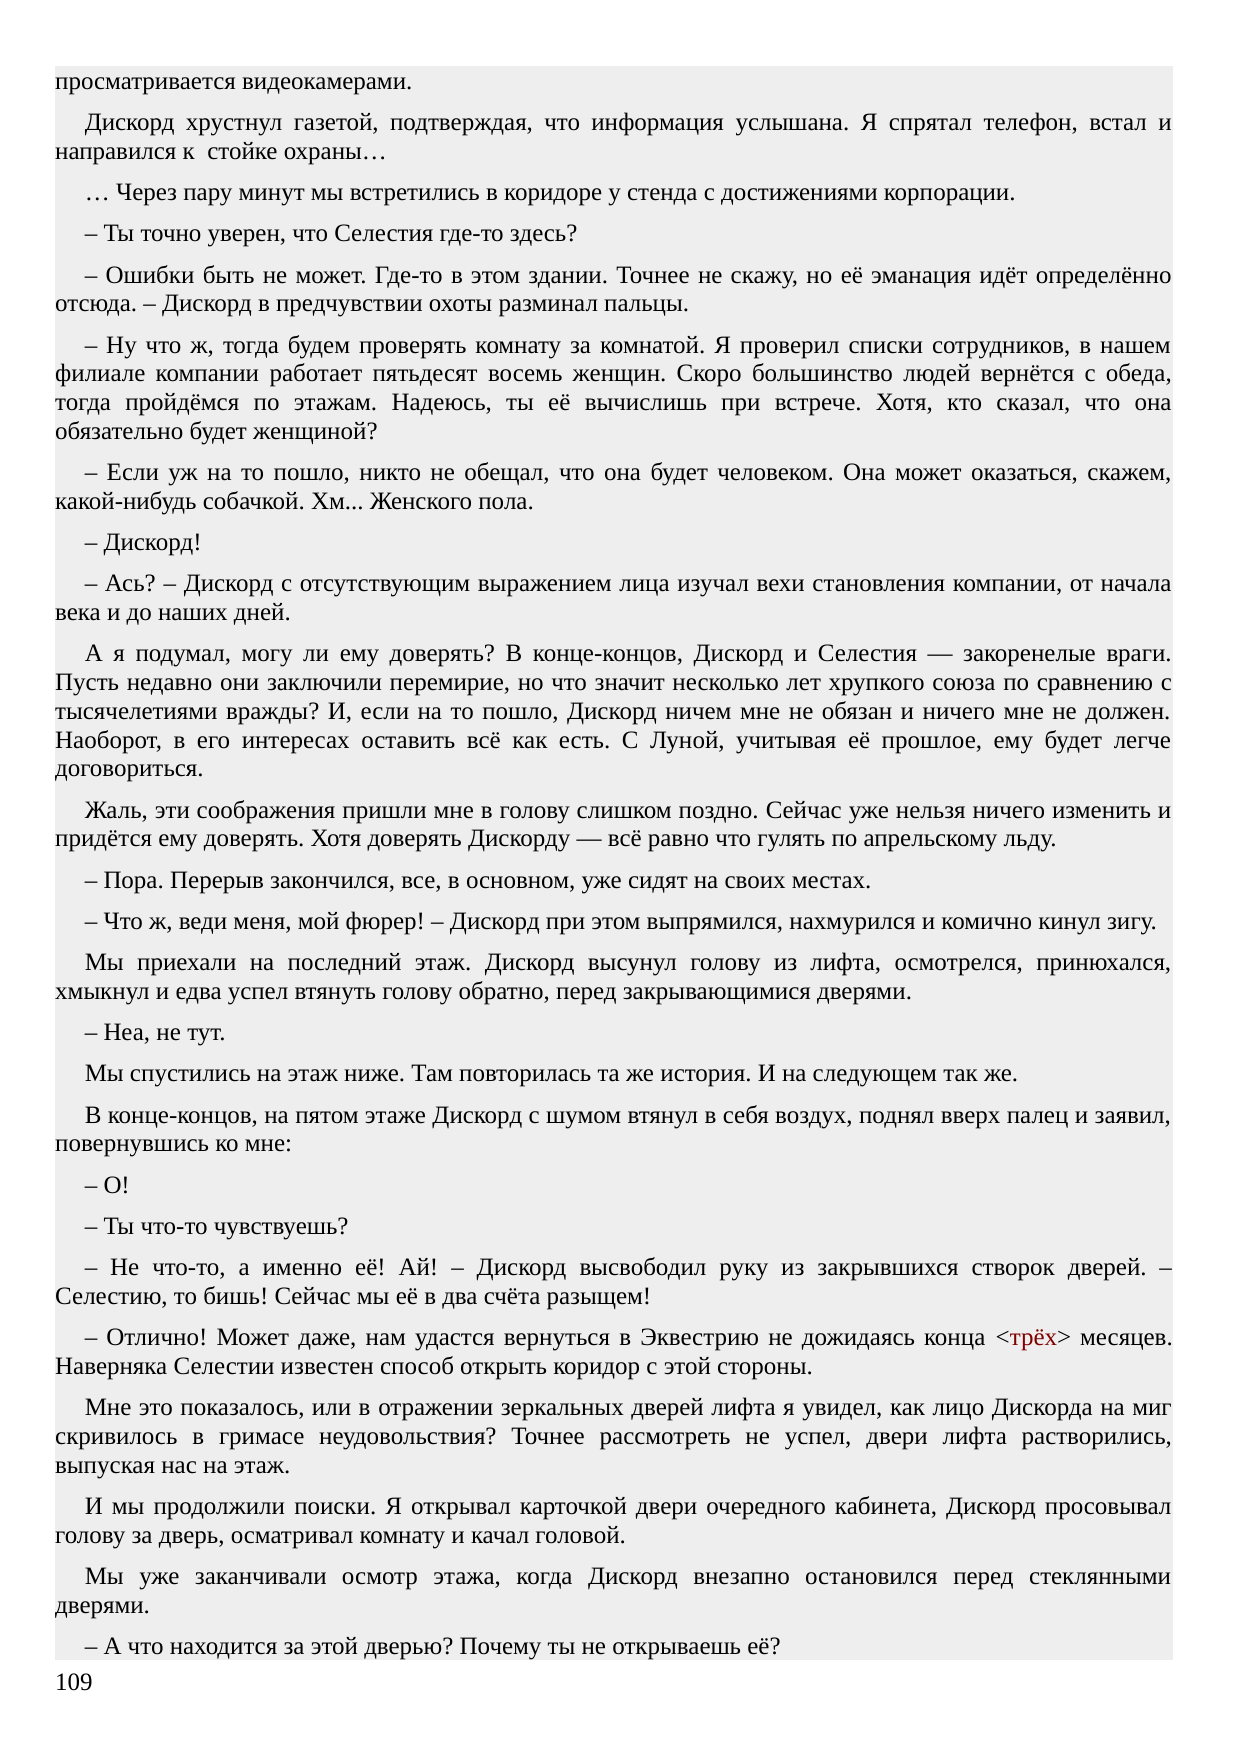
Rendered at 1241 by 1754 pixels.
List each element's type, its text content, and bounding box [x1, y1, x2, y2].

text Дискорд хрустнул газетой, подтверждая, что информация услышана. Я спрятал телефон, встал и направился к стойке охраны… [55, 107, 1173, 165]
text … Через пару минут мы встретились в коридоре у стенда с достижениями корпорации. [55, 177, 1173, 206]
text – Ась? – Дискорд с отсутствующим выражением лица изучал вехи становления компании, от начала века и до наших дней. [55, 568, 1173, 626]
text Жаль, эти соображения пришли мне в голову слишком поздно. Сейчас уже нельзя ничего изменить и придётся ему доверять. Хотя доверять Дискорду — всё равно что гулять по апрельскому льду. [55, 795, 1173, 852]
text – Дискорд! [55, 527, 1173, 556]
text Мне это показалось, или в отражении зеркальных дверей лифта я увидел, как лицо Дискорда на миг скривилось в гримасе неудовольствия? Точнее рассмотреть не успел, двери лифта растворились, выпуская нас на этаж. [55, 1392, 1173, 1478]
text – А что находится за этой дверью? Почему ты не открываешь её? [55, 1631, 1173, 1660]
text Мы спустились на этаж ниже. Там повторилась та же история. И на следующем так же. [55, 1058, 1173, 1087]
text – Ты что-то чувствуешь? [55, 1211, 1173, 1240]
text – Не что-то, а именно её! Ай! – Дискорд высвободил руку из закрывшихся створок дверей. – Селестию, то бишь! Сейчас мы её в два счёта разыщем! [55, 1252, 1173, 1310]
text Мы уже заканчивали осмотр этажа, когда Дискорд внезапно остановился перед стеклянными дверями. [55, 1561, 1173, 1618]
text – Ошибки быть не может. Где-то в этом здании. Точнее не скажу, но её эманация идёт определённо отсюда. – Дискорд в предчувствии охоты разминал пальцы. [55, 260, 1173, 317]
text – Ты точно уверен, что Селестия где-то здесь? [55, 218, 1173, 247]
text В конце-концов, на пятом этаже Дискорд с шумом втянул в себя воздух, поднял вверх палец и заявил, повернувшись ко мне: [55, 1100, 1173, 1157]
text – Отлично! Может даже, нам удастся вернуться в Эквестрию не дожидаясь конца <трёх> месяцев. Наверняка Селестии известен способ открыть коридор с этой стороны. [55, 1322, 1173, 1380]
text – Что ж, веди меня, мой фюрер! – Дискорд при этом выпрямился, нахмурился и комично кинул зигу. [55, 906, 1173, 935]
text – Ну что ж, тогда будем проверять комнату за комнатой. Я проверил списки сотрудников, в нашем филиале компании работает пятьдесят восемь женщин. Скоро большинство людей вернётся с обеда, тогда пройдёмся по этажам. Надеюсь, ты её вычислишь при встрече. Хотя, кто сказал, что она обязательно будет женщиной? [55, 330, 1173, 445]
text – Пора. Перерыв закончился, все, в основном, уже сидят на своих местах. [55, 865, 1173, 893]
text Мы приехали на последний этаж. Дискорд высунул голову из лифта, осмотрелся, принюхался, хмыкнул и едва успел втянуть голову обратно, перед закрывающимися дверями. [55, 947, 1173, 1005]
text – О! [55, 1170, 1173, 1198]
text просматривается видеокамерами. [55, 66, 1173, 95]
text – Если уж на то пошло, никто не обещал, что она будет человеком. Она может оказаться, скажем, какой-нибудь собачкой. Хм... Женского пола. [55, 457, 1173, 515]
text А я подумал, могу ли ему доверять? В конце-концов, Дискорд и Селестия — закоренелые враги. Пусть недавно они заключили перемирие, но что значит несколько лет хрупкого союза по сравнению с тысячелетиями вражды? И, если на то пошло, Дискорд ничем мне не обязан и ничего мне не должен. Наоборот, в его интересах оставить всё как есть. С Луной, учитывая её прошлое, ему будет легче договориться. [55, 638, 1173, 782]
text И мы продолжили поиски. Я открывал карточкой двери очередного кабинета, Дискорд просовывал голову за дверь, осматривал комнату и качал головой. [55, 1491, 1173, 1548]
text – Неа, не тут. [55, 1017, 1173, 1046]
